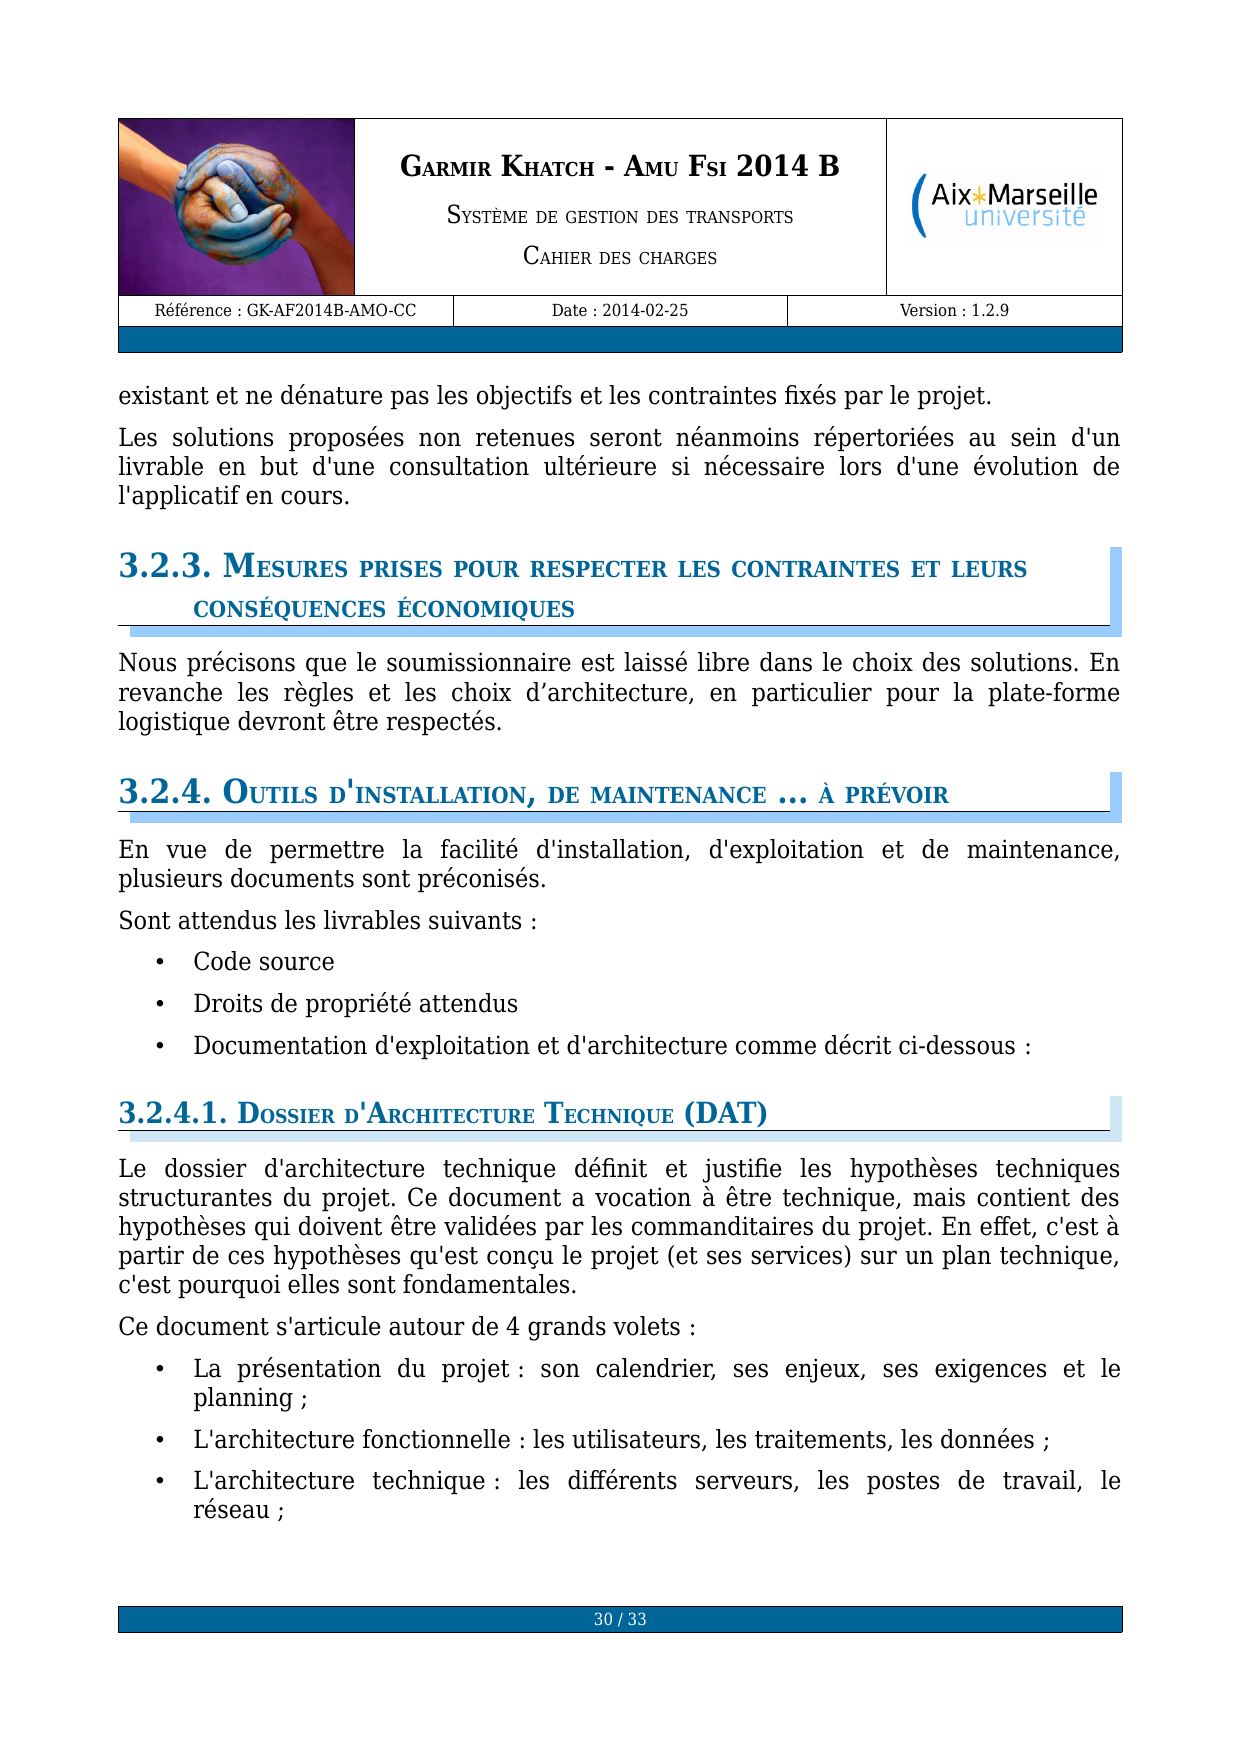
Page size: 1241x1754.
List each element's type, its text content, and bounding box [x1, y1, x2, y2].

list La présentation du projet : son calendrier, ses enjeux, ses exigences et le planning ; [156, 1354, 1122, 1412]
subtitle Dossier d'Architecture Technique (DAT) [118, 1096, 1110, 1130]
list Code source [156, 947, 1122, 977]
picture [119, 119, 354, 295]
text Ce document s'articule autour de 4 grands volets : [118, 1312, 1122, 1342]
subtitle Mesures prises pour respecter les contraintes et leurs conséquences économiques [118, 547, 1110, 625]
list L'architecture fonctionnelle : les utilisateurs, les traitements, les données ; [156, 1425, 1122, 1454]
list Droits de propriété attendus [156, 989, 1122, 1018]
subtitle Outils d'installation, de maintenance ... à prévoir [118, 772, 1110, 811]
picture [887, 126, 1122, 288]
list L'architecture technique : les différents serveurs, les postes de travail, le réseau ; [156, 1467, 1122, 1525]
text existant et ne dénature pas les objectifs et les contraintes fixés par le projet. [118, 381, 1122, 410]
text Le dossier d'architecture technique définit et justifie les hypothèses techniques structurantes du projet. Ce document a vocation à être technique, mais contient des hypothèses qui doivent être validées par les commanditaires du projet. En effet, c'est à partir de ces hypothèses qu'est conçu le projet (et ses services) sur un plan technique, c'est pourquoi elles sont fondamentales. [118, 1154, 1122, 1300]
text En vue de permettre la facilité d'installation, d'exploitation et de maintenance, plusieurs documents sont préconisés. [118, 835, 1122, 893]
text Sont attendus les livrables suivants : [118, 906, 1122, 935]
text Nous précisons que le soumissionnaire est laissé libre dans le choix des solutions. En revanche les règles et les choix d’architecture, en particulier pour la plate-forme logistique devront être respectés. [118, 648, 1122, 736]
text Les solutions proposées non retenues seront néanmoins répertoriées au sein d'un livrable en but d'une consultation ultérieure si nécessaire lors d'une évolution de l'applicatif en cours. [118, 423, 1122, 510]
list Documentation d'exploitation et d'architecture comme décrit ci-dessous : [156, 1031, 1122, 1060]
